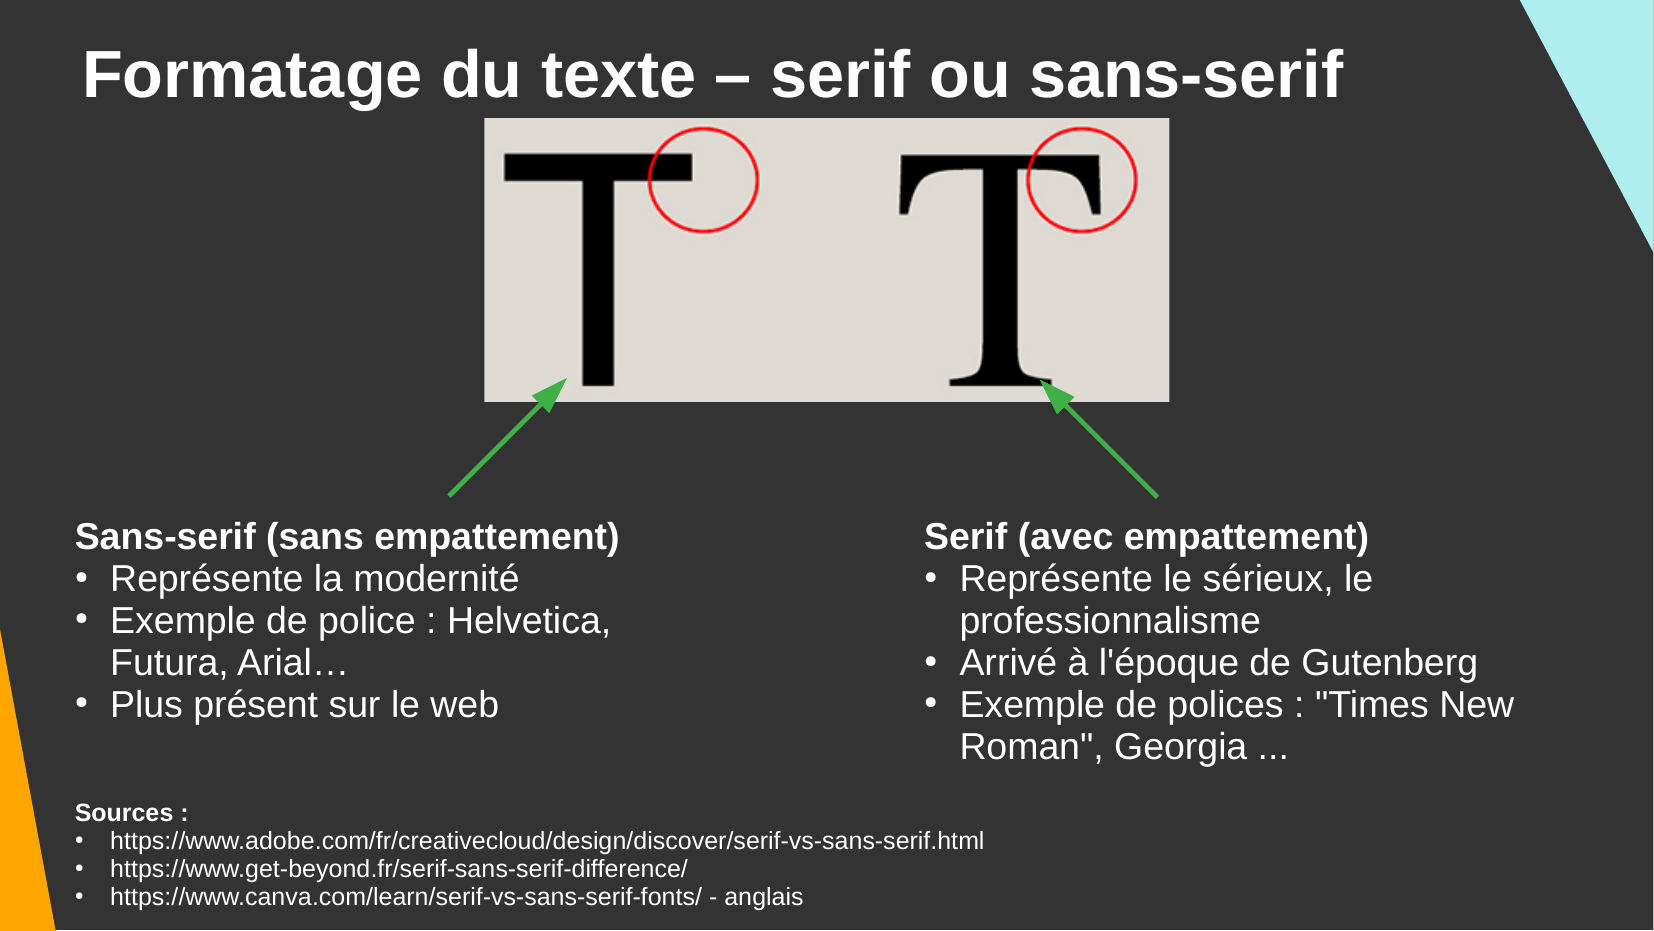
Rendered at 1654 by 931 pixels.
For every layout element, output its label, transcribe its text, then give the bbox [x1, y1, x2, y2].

text_box Sans-serif (sans empattement) Représente la modernité Exemple de police : Helvetica, Futura, Arial… Plus présent sur le web [60, 507, 650, 733]
title Formatage du texte – serif ou sans-serif [82, 37, 1571, 114]
text_box [0, 629, 56, 931]
text_box Sources : https://www.adobe.com/fr/creativecloud/design/discover/serif-vs-sans-serif.html https://www.get-beyond.fr/serif-sans-serif-difference/ https://www.canva.com/learn/serif-vs-sans-serif-fonts/ - anglais [60, 791, 1546, 931]
text_box Serif (avec empattement) Représente le sérieux, le professionnalisme Arrivé à l'époque de Gutenberg Exemple de polices : "Times New Roman", Georgia ... [909, 507, 1607, 817]
text_box [1519, 0, 1654, 254]
picture [484, 118, 1170, 402]
